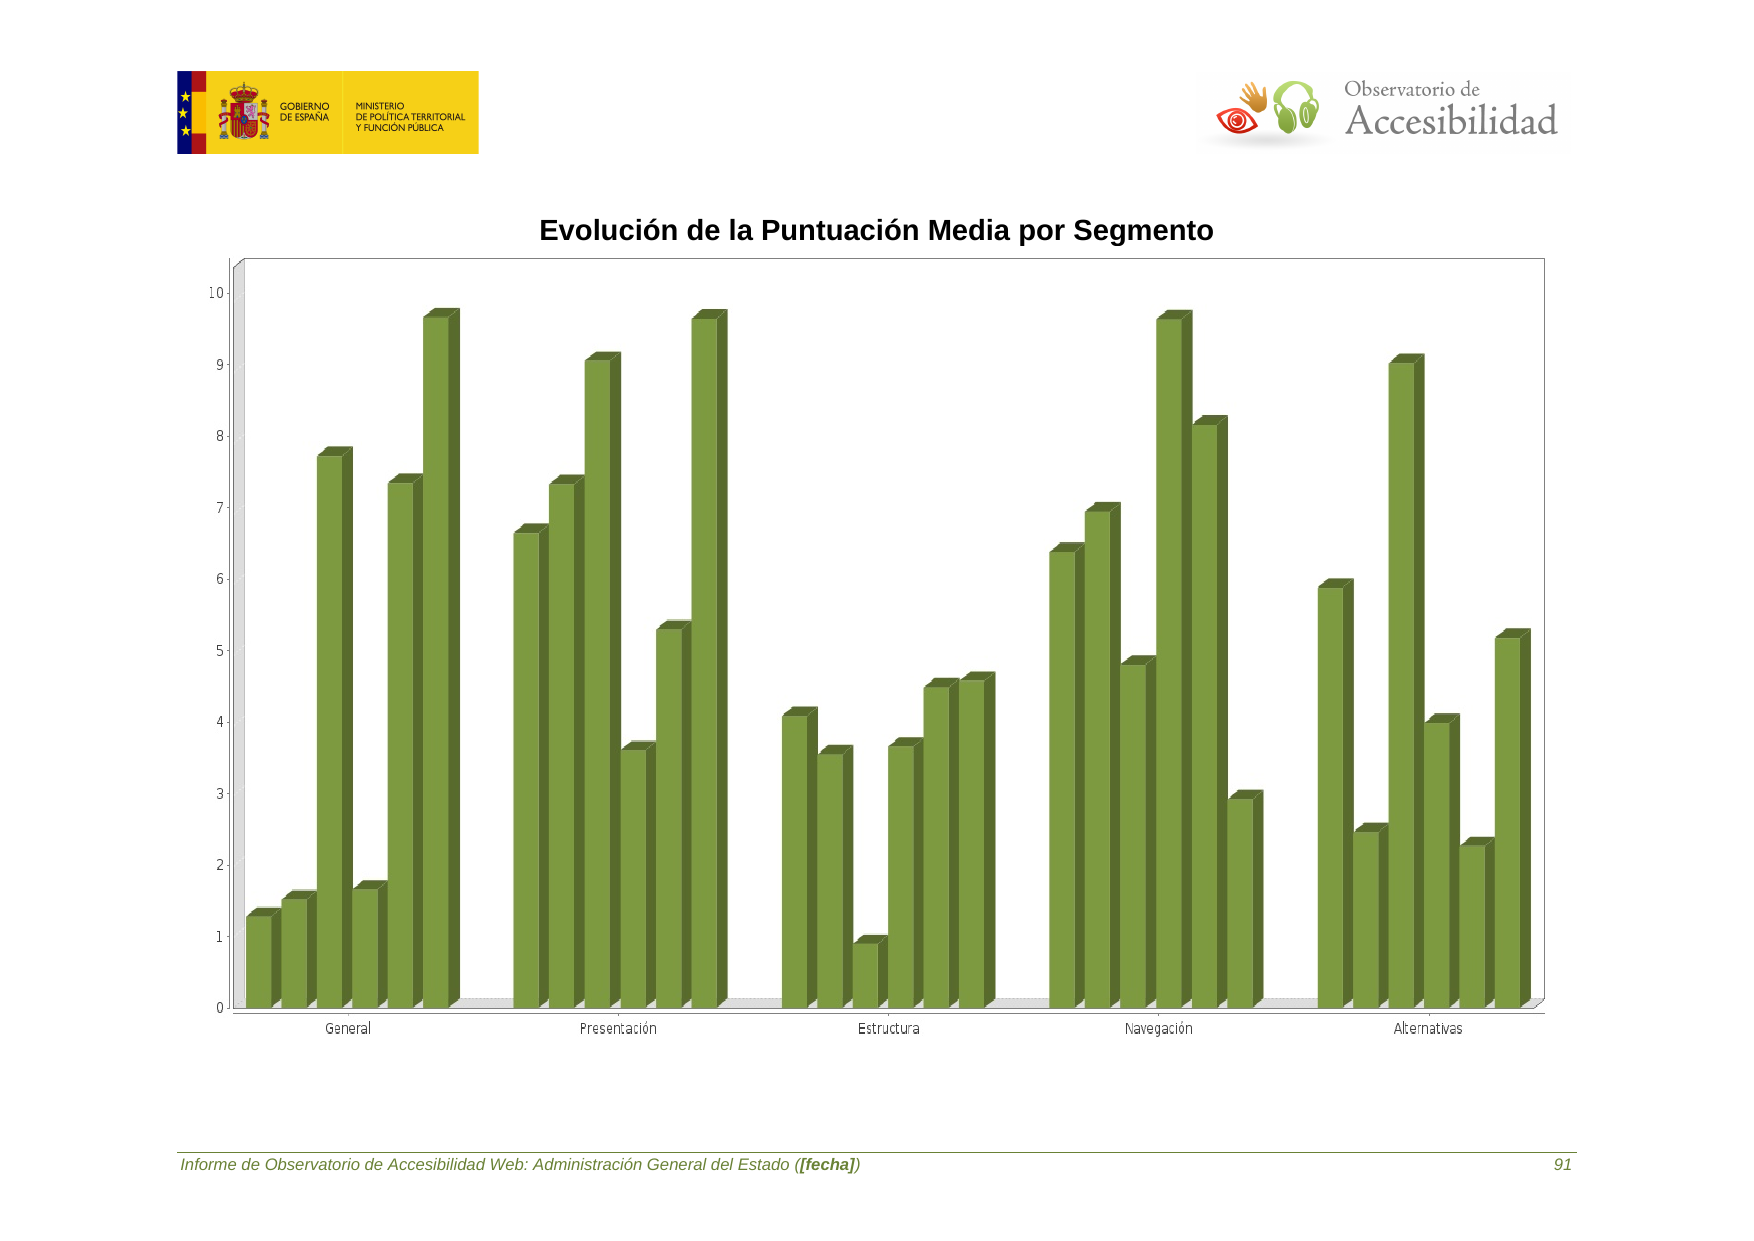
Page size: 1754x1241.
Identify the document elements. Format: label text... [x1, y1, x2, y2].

picture [177, 71, 479, 154]
picture [1196, 72, 1572, 154]
picture [199, 246, 1555, 1045]
text Evolución de la Puntuación Media por Segmento [177, 213, 1577, 247]
